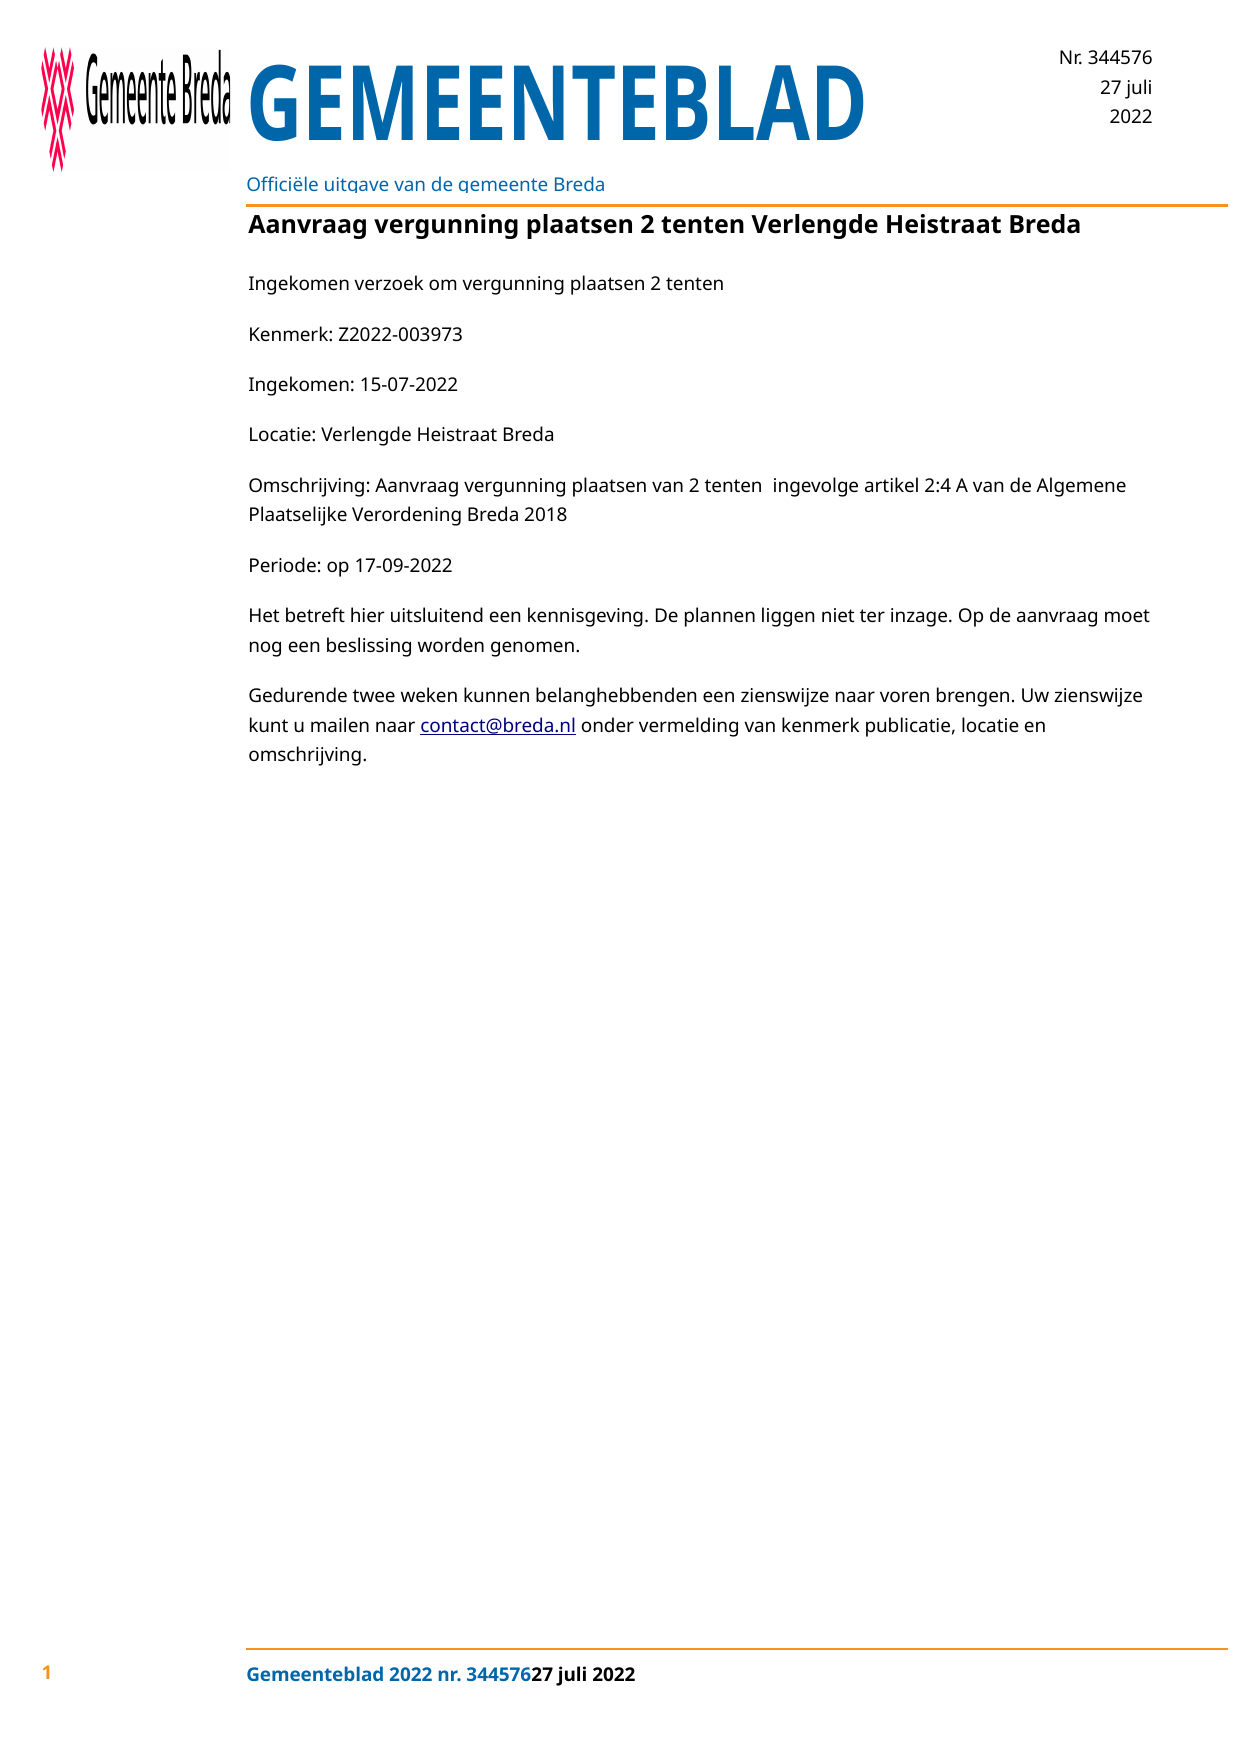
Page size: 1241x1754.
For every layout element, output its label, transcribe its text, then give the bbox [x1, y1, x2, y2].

text Omschrijving: Aanvraag vergunning plaatsen van 2 tenten ingevolge artikel 2:4 A van de Algemene Plaatselijke Verordening Breda 2018 [248, 472, 1152, 527]
text Periode: op 17-09-2022 [248, 552, 1152, 578]
text Aanvraag vergunning plaatsen 2 tenten Verlengde Heistraat Breda [248, 207, 1152, 241]
text Locatie: Verlengde Heistraat Breda [248, 422, 1152, 447]
text Kenmerk: Z2022-003973 [248, 321, 1152, 346]
text Gedurende twee weken kunnen belanghebbenden een zienswijze naar voren brengen. Uw zienswijze kunt u mailen naar contact@breda.nl onder vermelding van kenmerk publicatie, locatie en omschrijving. [248, 682, 1152, 767]
text Het betreft hier uitsluitend een kennisgeving. De plannen liggen niet ter inzage. Op de aanvraag moet nog een beslissing worden genomen. [248, 602, 1152, 658]
text Ingekomen: 15-07-2022 [248, 371, 1152, 397]
picture [41, 47, 231, 172]
text Ingekomen verzoek om vergunning plaatsen 2 tenten [248, 270, 1152, 296]
